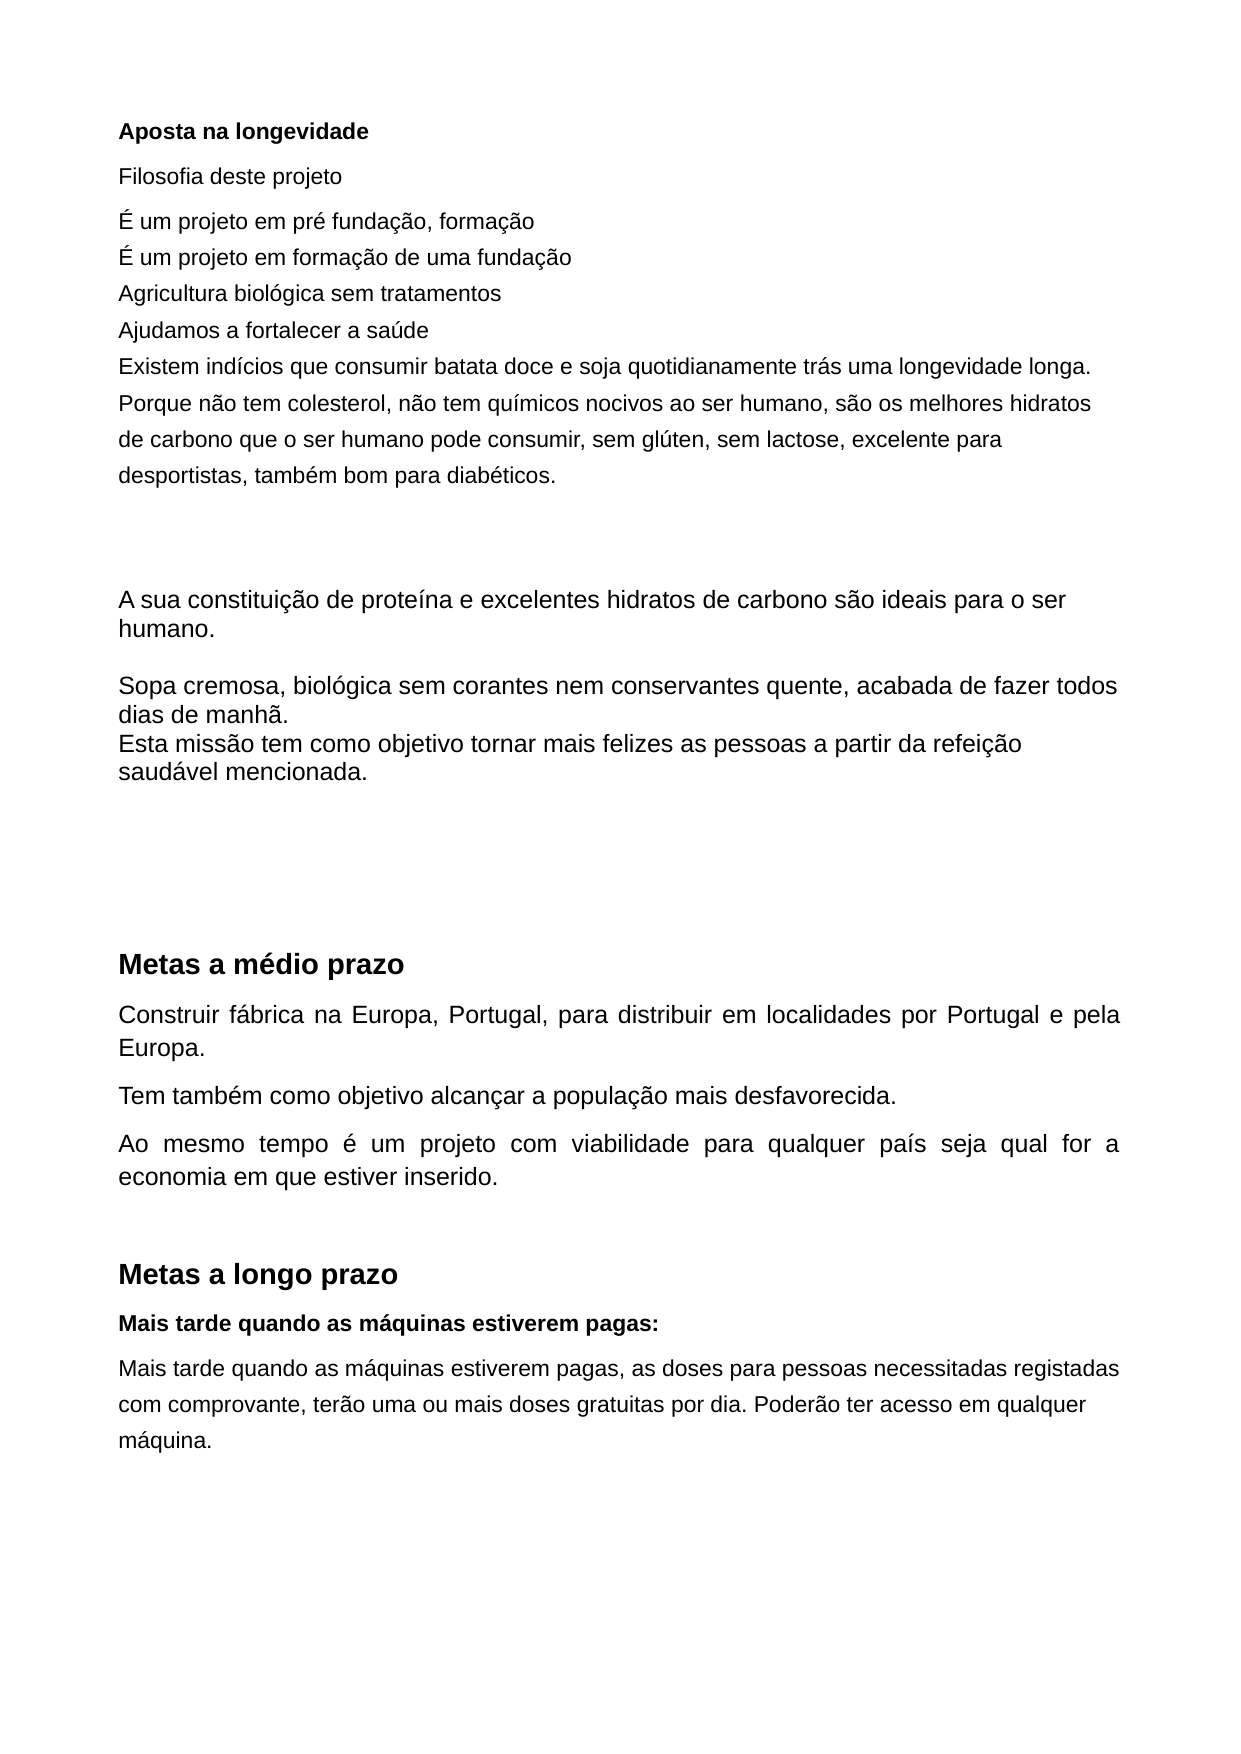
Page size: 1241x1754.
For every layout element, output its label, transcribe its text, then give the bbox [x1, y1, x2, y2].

text É um projeto em formação de uma fundação [118, 244, 1122, 270]
text Filosofia deste projeto [118, 163, 1122, 189]
text A sua constituição de proteína e excelentes hidratos de carbono são ideais para o ser humano. [118, 585, 1122, 642]
text É um projeto em pré fundação, formação [118, 208, 1122, 234]
text Tem também como objetivo alcançar a população mais desfavorecida. [118, 1081, 1122, 1110]
text Metas a médio prazo [118, 947, 1122, 981]
text Sopa cremosa, biológica sem corantes nem conservantes quente, acabada de fazer todos dias de manhã. [118, 671, 1122, 728]
text Metas a longo prazo [118, 1257, 1122, 1290]
text Esta missão tem como objetivo tornar mais felizes as pessoas a partir da refeição saudável mencionada. [118, 728, 1122, 786]
text Ajudamos a fortalecer a saúde [118, 317, 1122, 343]
text Agricultura biológica sem tratamentos [118, 280, 1122, 307]
text Aposta na longevidade [118, 118, 1122, 144]
text Ao mesmo tempo é um projeto com viabilidade para qualquer país seja qual for a economia em que estiver inserido. [118, 1129, 1122, 1190]
text Construir fábrica na Europa, Portugal, para distribuir em localidades por Portugal e pela Europa. [118, 1000, 1122, 1062]
text Existem indícios que consumir batata doce e soja quotidianamente trás uma longevidade longa. Porque não tem colesterol, não tem químicos nocivos ao ser humano, são os melhores hidratos de carbono que o ser humano pode consumir, sem glúten, sem lactose, excelente para desportistas, também bom para diabéticos. [118, 353, 1122, 488]
text Mais tarde quando as máquinas estiverem pagas: [118, 1310, 1122, 1336]
text Mais tarde quando as máquinas estiverem pagas, as doses para pessoas necessitadas registadas com comprovante, terão uma ou mais doses gratuitas por dia. Poderão ter acesso em qualquer máquina. [118, 1355, 1122, 1454]
